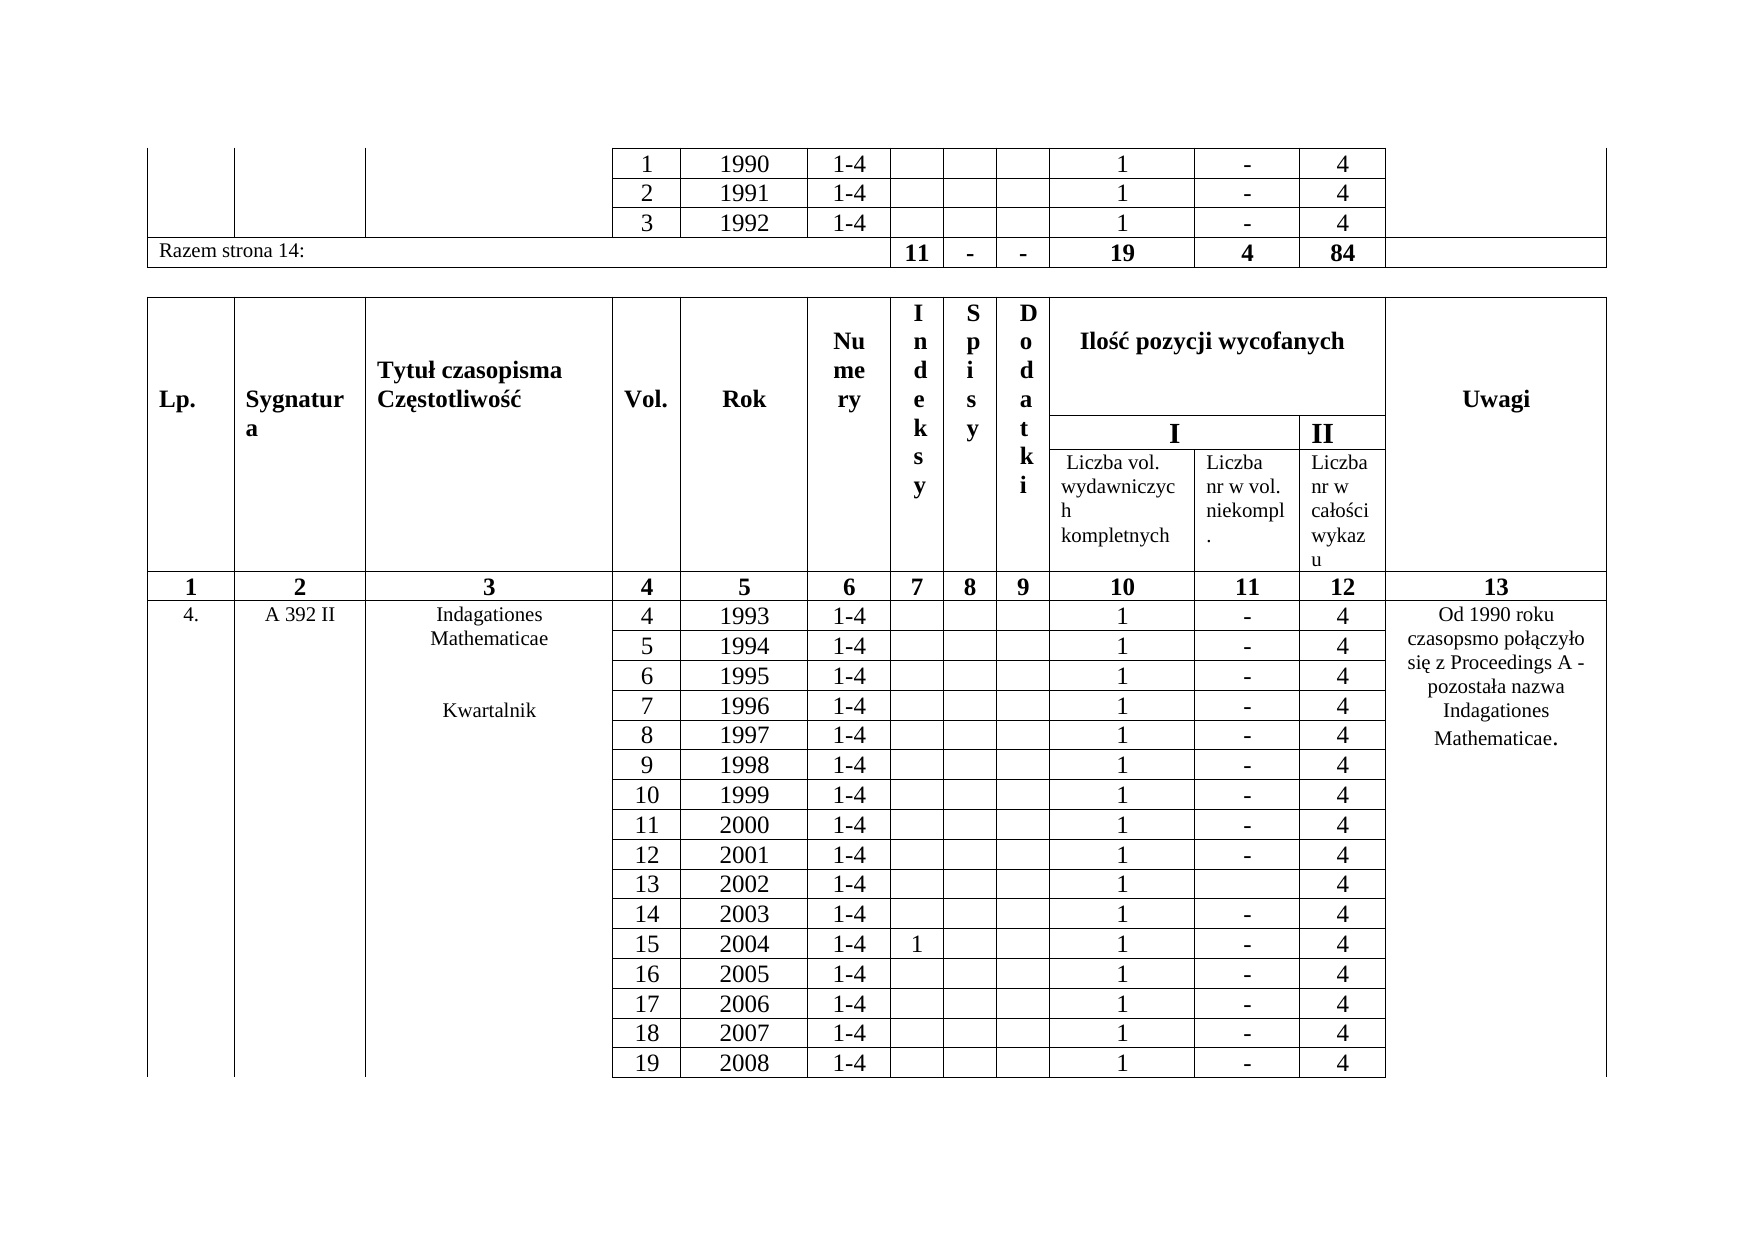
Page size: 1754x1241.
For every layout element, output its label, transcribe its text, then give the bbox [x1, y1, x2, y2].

table_cell 4 [1300, 1019, 1385, 1047]
table_cell 1-4 [808, 601, 890, 630]
table_cell 1-4 [808, 179, 890, 207]
table_header Dodatki [997, 298, 1049, 571]
table_cell [997, 959, 1049, 988]
table_cell [366, 148, 612, 177]
table_cell [944, 840, 996, 868]
table_cell 4 [1300, 750, 1385, 779]
table_cell 4 [1300, 631, 1385, 660]
table_cell 1 [1050, 750, 1194, 779]
table_cell [1386, 207, 1606, 237]
table_cell [997, 780, 1049, 809]
table_cell 1-4 [808, 929, 890, 958]
table_cell 1-4 [808, 149, 890, 177]
table_cell - [1195, 810, 1299, 839]
table_cell 1999 [681, 780, 807, 809]
table_cell [235, 1047, 365, 1077]
table_header Rok [681, 298, 807, 571]
table_cell 14 [613, 899, 680, 928]
table_cell [148, 178, 234, 207]
table_cell [148, 1047, 234, 1077]
table_cell 4 [1300, 989, 1385, 1017]
table_cell [944, 929, 996, 958]
table_cell 4 [1300, 601, 1385, 630]
table_cell 1-4 [808, 1048, 890, 1077]
table_cell Liczba nr w vol. niekompl. [1195, 450, 1299, 571]
table_cell [944, 721, 996, 749]
table_cell 11 [613, 810, 680, 839]
table_cell 7 [613, 691, 680, 719]
table_cell [891, 661, 943, 690]
table_cell [235, 207, 365, 237]
table_cell 1 [1050, 721, 1194, 749]
table_cell [944, 750, 996, 779]
table_cell [944, 208, 996, 237]
table_cell 1-4 [808, 1019, 890, 1047]
table_cell [366, 207, 612, 237]
table_cell 2000 [681, 810, 807, 839]
table_header Spisy [944, 298, 996, 571]
table_cell A 392 II [235, 601, 365, 1017]
table_cell 1-4 [808, 631, 890, 660]
table_cell II [1300, 416, 1385, 449]
table_cell 1-4 [808, 989, 890, 1017]
table_cell 2001 [681, 840, 807, 868]
table_header Vol. [613, 298, 680, 571]
table_cell 6 [613, 661, 680, 690]
table_cell [1386, 178, 1606, 207]
table_cell 2 [613, 179, 680, 207]
table_cell 16 [613, 959, 680, 988]
table_header Tytuł czasopisma Częstotliwość [366, 298, 612, 571]
table_cell [891, 959, 943, 988]
table_cell 4 [1195, 238, 1299, 267]
table_cell 2004 [681, 929, 807, 958]
table_cell - [1195, 179, 1299, 207]
table_header Ilość pozycji wycofanych [1050, 298, 1385, 415]
table_cell [235, 1018, 365, 1047]
table_cell [997, 661, 1049, 690]
table_cell 4 [1300, 870, 1385, 898]
table_cell 2003 [681, 899, 807, 928]
table_cell [148, 1018, 234, 1047]
table_header Sygnatura [235, 298, 365, 571]
table_cell [997, 870, 1049, 898]
table_cell [366, 1047, 612, 1077]
table_cell 1-4 [808, 840, 890, 868]
table_cell 1993 [681, 601, 807, 630]
table_cell - [1195, 661, 1299, 690]
table_cell [148, 148, 234, 177]
table_cell [1386, 238, 1606, 267]
table_cell 1-4 [808, 661, 890, 690]
table_cell 1 [1050, 989, 1194, 1017]
table_cell 1 [1050, 1048, 1194, 1077]
table_cell 1 [1050, 1019, 1194, 1047]
table_cell [997, 149, 1049, 177]
table_cell [944, 1019, 996, 1047]
table_cell [997, 840, 1049, 868]
table_cell [1386, 148, 1606, 177]
table_cell 2 [235, 572, 365, 600]
table_cell 4 [1300, 149, 1385, 177]
table_cell 6 [808, 572, 890, 600]
table_cell 1-4 [808, 750, 890, 779]
table_cell - [1195, 989, 1299, 1017]
table_cell - [1195, 149, 1299, 177]
table_cell 1 [1050, 870, 1194, 898]
table_cell [891, 1048, 943, 1077]
table_cell 1-4 [808, 208, 890, 237]
table_cell 10 [613, 780, 680, 809]
table_cell [944, 601, 996, 630]
table_cell [944, 959, 996, 988]
table_cell [944, 1048, 996, 1077]
table_cell 1990 [681, 149, 807, 177]
table_header Lp. [148, 298, 234, 571]
table_cell [891, 208, 943, 237]
table_cell 2006 [681, 989, 807, 1017]
table_cell [944, 810, 996, 839]
table_cell 12 [613, 840, 680, 868]
table_cell 4 [1300, 721, 1385, 749]
table_cell - [1195, 691, 1299, 719]
table_cell 1-4 [808, 959, 890, 988]
table_cell Liczba vol. wydawniczych kompletnych [1050, 450, 1194, 571]
table_cell - [997, 238, 1049, 267]
table_cell 1 [1050, 661, 1194, 690]
table_cell 1 [1050, 780, 1194, 809]
table_cell [891, 989, 943, 1017]
table_cell 1992 [681, 208, 807, 237]
table_cell 84 [1300, 238, 1385, 267]
table_cell 5 [613, 631, 680, 660]
table_cell 1996 [681, 691, 807, 719]
table_cell 4. [148, 601, 234, 1017]
table_cell 4 [1300, 780, 1385, 809]
table_cell 1 [1050, 691, 1194, 719]
table_cell [997, 721, 1049, 749]
table_cell 4 [1300, 810, 1385, 839]
table_cell [997, 1019, 1049, 1047]
table_cell 1 [1050, 899, 1194, 928]
table_cell 4 [1300, 1048, 1385, 1077]
table_cell 1991 [681, 179, 807, 207]
table_cell [944, 631, 996, 660]
table_cell - [1195, 721, 1299, 749]
table_cell [148, 207, 234, 237]
table_cell - [1195, 959, 1299, 988]
table_cell [944, 780, 996, 809]
table_cell 4 [1300, 929, 1385, 958]
table_cell - [1195, 601, 1299, 630]
table_cell 15 [613, 929, 680, 958]
table_cell [891, 899, 943, 928]
table_cell 8 [613, 721, 680, 749]
table_cell 4 [1300, 840, 1385, 868]
table_cell 2002 [681, 870, 807, 898]
table_cell 3 [613, 208, 680, 237]
table_cell 1-4 [808, 899, 890, 928]
table_cell [891, 721, 943, 749]
table_cell - [1195, 899, 1299, 928]
table_cell - [944, 238, 996, 267]
table_cell 1-4 [808, 691, 890, 719]
table_cell [944, 870, 996, 898]
table_cell 1 [1050, 929, 1194, 958]
table_cell 1 [1050, 149, 1194, 177]
table_cell [891, 1019, 943, 1047]
table_cell [235, 178, 365, 207]
table_cell 3 [366, 572, 612, 600]
table_cell 1-4 [808, 810, 890, 839]
table_cell [891, 631, 943, 660]
table_cell [997, 750, 1049, 779]
table_cell 1998 [681, 750, 807, 779]
table_cell 1997 [681, 721, 807, 749]
table_cell [235, 148, 365, 177]
table_cell 1-4 [808, 780, 890, 809]
table_cell 2007 [681, 1019, 807, 1047]
table_cell 13 [613, 870, 680, 898]
table_cell [944, 149, 996, 177]
table_cell [997, 208, 1049, 237]
table_cell [891, 840, 943, 868]
table_cell - [1195, 750, 1299, 779]
table_cell 1 [148, 572, 234, 600]
table_cell [1386, 1047, 1606, 1077]
table_cell 5 [681, 572, 807, 600]
table_cell 1994 [681, 631, 807, 660]
table_cell 4 [613, 601, 680, 630]
table_cell 1 [1050, 959, 1194, 988]
table_cell 11 [1195, 572, 1299, 600]
table_cell 4 [1300, 899, 1385, 928]
table_cell 4 [1300, 208, 1385, 237]
table_cell [997, 810, 1049, 839]
table_cell - [1195, 631, 1299, 660]
table_cell [997, 691, 1049, 719]
table_cell [891, 870, 943, 898]
table_cell 19 [613, 1048, 680, 1077]
table_cell [997, 1048, 1049, 1077]
table_cell 1 [891, 929, 943, 958]
table_cell 8 [944, 572, 996, 600]
table_cell 2008 [681, 1048, 807, 1077]
table_cell 17 [613, 989, 680, 1017]
table_cell [891, 179, 943, 207]
table_cell [891, 691, 943, 719]
table_cell 7 [891, 572, 943, 600]
table_cell I [1050, 416, 1299, 449]
table_cell [891, 810, 943, 839]
table_cell - [1195, 840, 1299, 868]
table_cell - [1195, 1048, 1299, 1077]
table_cell Od 1990 roku czasopsmo połączyło się z Proceedings A - pozostała nazwa Indagationes Mathematicae. [1386, 601, 1606, 1017]
table_cell 4 [1300, 959, 1385, 988]
table_cell - [1195, 780, 1299, 809]
table_cell [944, 179, 996, 207]
table_cell [891, 149, 943, 177]
table_cell 19 [1050, 238, 1194, 267]
table_cell [1195, 870, 1299, 898]
table_cell [366, 1018, 612, 1047]
table_cell 1-4 [808, 870, 890, 898]
table_cell 4 [613, 572, 680, 600]
table_cell 1 [1050, 601, 1194, 630]
table_cell 1995 [681, 661, 807, 690]
table_cell 11 [891, 238, 943, 267]
table_header Indeksy [891, 298, 943, 571]
table_cell [997, 929, 1049, 958]
table_cell 13 [1386, 572, 1606, 600]
table_cell 4 [1300, 661, 1385, 690]
table_cell 1-4 [808, 721, 890, 749]
table_cell [944, 691, 996, 719]
table_cell [997, 631, 1049, 660]
table_cell 9 [613, 750, 680, 779]
table_cell 1 [1050, 840, 1194, 868]
table_cell 1 [1050, 810, 1194, 839]
table_cell [366, 178, 612, 207]
table_cell 18 [613, 1019, 680, 1047]
table_cell - [1195, 929, 1299, 958]
table_cell Liczba nr w całości wykazu [1300, 450, 1385, 571]
table_cell [944, 899, 996, 928]
table_cell 2005 [681, 959, 807, 988]
table_cell 1 [1050, 208, 1194, 237]
table_cell [1386, 1018, 1606, 1047]
table_cell [997, 899, 1049, 928]
table_cell 10 [1050, 572, 1194, 600]
table_header Uwagi [1386, 298, 1606, 571]
table_cell [944, 989, 996, 1017]
table_cell [997, 601, 1049, 630]
table_cell 4 [1300, 179, 1385, 207]
table_cell Indagationes Mathematicae Kwartalnik [366, 601, 612, 1017]
table_cell 4 [1300, 691, 1385, 719]
table_cell - [1195, 208, 1299, 237]
table_cell 12 [1300, 572, 1385, 600]
table_cell [891, 601, 943, 630]
table_cell [997, 179, 1049, 207]
table_cell 1 [613, 149, 680, 177]
table_cell [997, 989, 1049, 1017]
table_cell [891, 750, 943, 779]
table_cell [944, 661, 996, 690]
table_cell Razem strona 14: [148, 238, 890, 267]
table_cell 1 [1050, 179, 1194, 207]
table_cell - [1195, 1019, 1299, 1047]
table_cell [891, 780, 943, 809]
table_cell 1 [1050, 631, 1194, 660]
table_header Numery [808, 298, 890, 571]
table_cell 9 [997, 572, 1049, 600]
